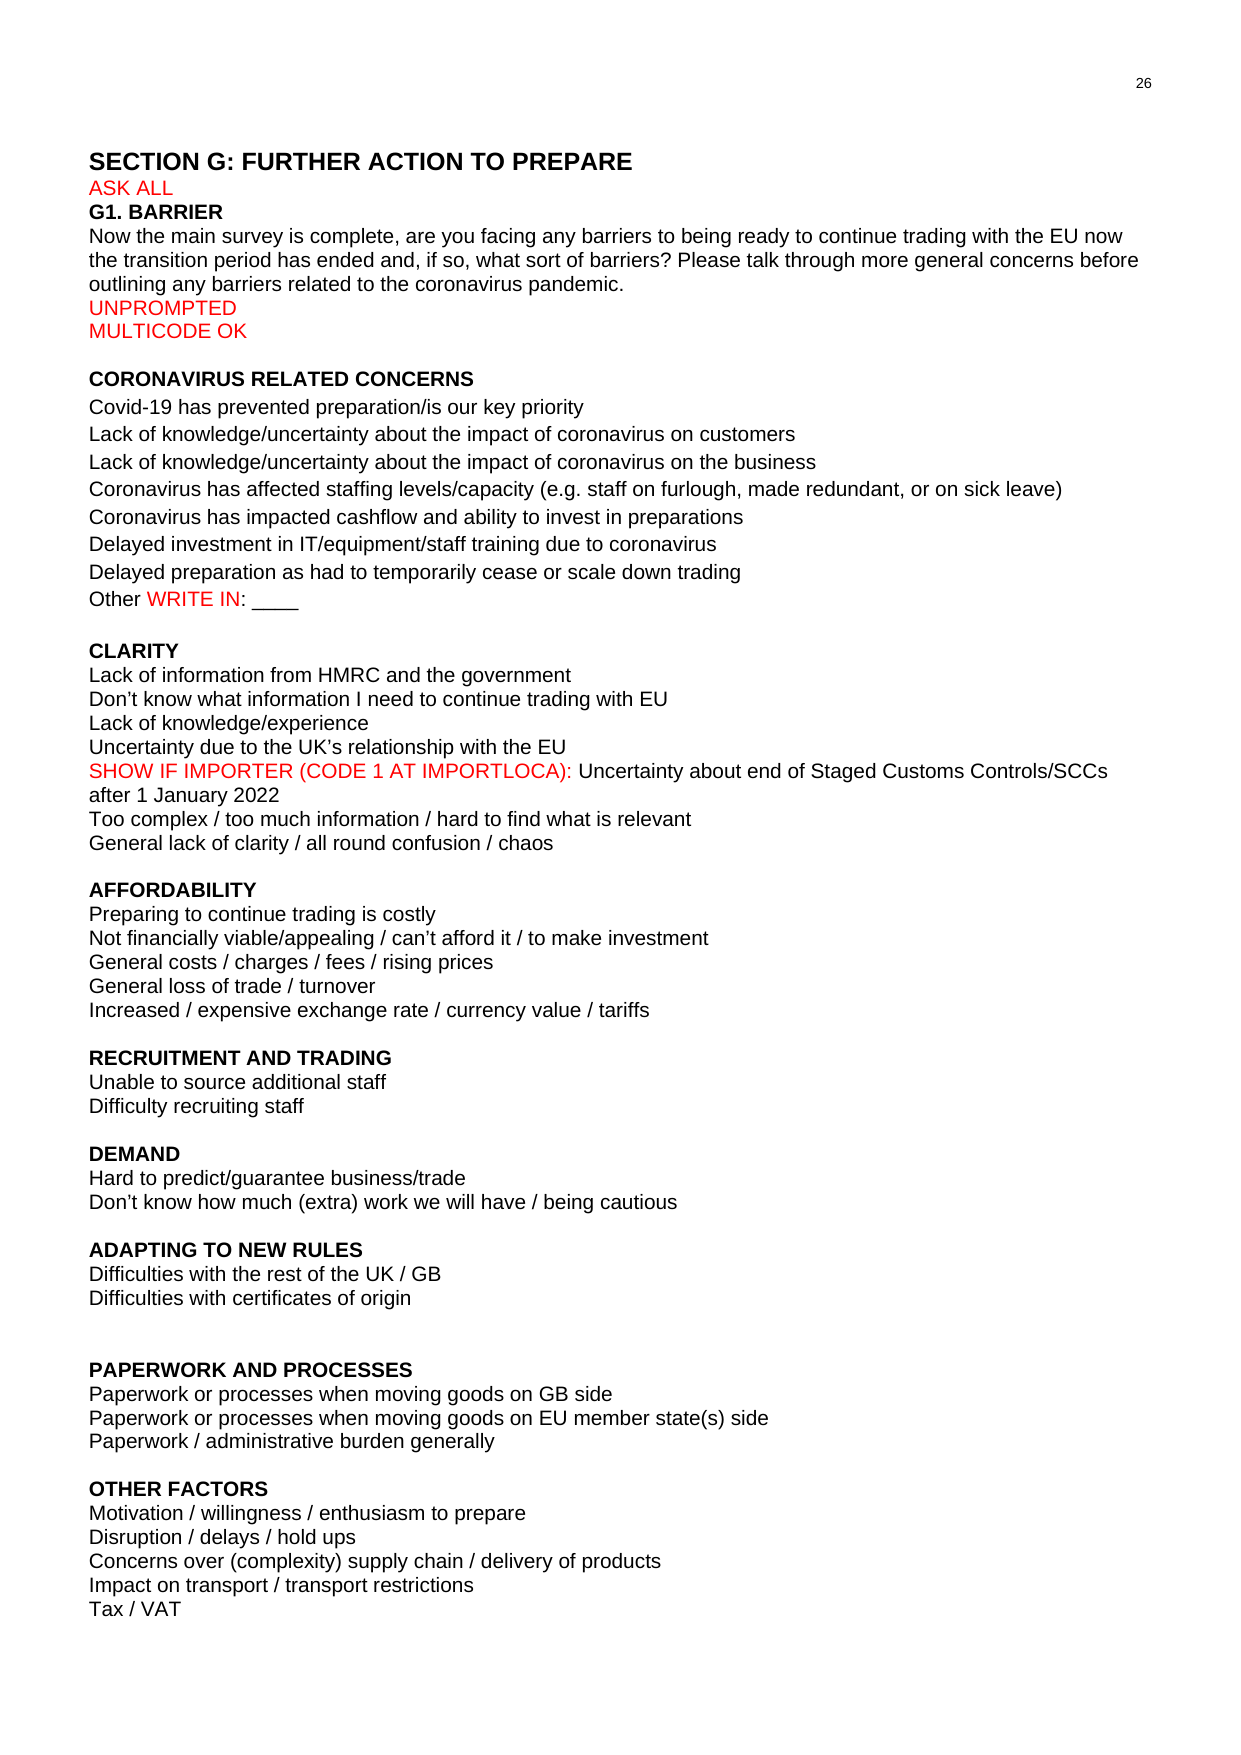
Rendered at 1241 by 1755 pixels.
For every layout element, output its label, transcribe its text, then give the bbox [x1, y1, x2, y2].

text CLARITY [89, 639, 1152, 663]
text Lack of knowledge/uncertainty about the impact of coronavirus on the business [89, 450, 1152, 474]
text Lack of information from HMRC and the government [89, 663, 1152, 687]
text Delayed preparation as had to temporarily cease or scale down trading [89, 560, 1152, 584]
text SECTION G: FURTHER ACTION TO PREPARE [89, 147, 1152, 176]
text ADAPTING TO NEW RULES [89, 1238, 1152, 1262]
text Hard to predict/guarantee business/trade [89, 1166, 1152, 1190]
text Don’t know what information I need to continue trading with EU [89, 687, 1152, 711]
text SHOW IF IMPORTER (CODE 1 AT IMPORTLOCA): Uncertainty about end of Staged Customs Controls/SCCs after 1 January 2022 [89, 758, 1152, 806]
text Coronavirus has affected staffing levels/capacity (e.g. staff on furlough, made redundant, or on sick leave) [89, 477, 1152, 501]
text Increased / expensive exchange rate / currency value / tariffs [89, 998, 1152, 1022]
text DEMAND [89, 1142, 1152, 1166]
text Impact on transport / transport restrictions [89, 1573, 1152, 1597]
text Motivation / willingness / enthusiasm to prepare [89, 1501, 1152, 1525]
text AFFORDABILITY Preparing to continue trading is costly [89, 878, 1152, 926]
text Paperwork / administrative burden generally [89, 1429, 1152, 1453]
text OTHER FACTORS [89, 1477, 1152, 1501]
text MULTICODE OK [89, 319, 1152, 343]
text ASK ALL G1. BARRIER Now the main survey is complete, are you facing any barriers to being ready to continue trading with the EU now the transition period has ended and, if so, what sort of barriers? Please talk through more general concerns before outlining any barriers related to the coronavirus pandemic. [89, 176, 1152, 295]
text Paperwork or processes when moving goods on EU member state(s) side [89, 1405, 1152, 1429]
text Paperwork or processes when moving goods on GB side [89, 1381, 1152, 1405]
text Uncertainty due to the UK’s relationship with the EU [89, 734, 1152, 758]
text Delayed investment in IT/equipment/staff training due to coronavirus [89, 532, 1152, 556]
text Don’t know how much (extra) work we will have / being cautious [89, 1190, 1152, 1214]
text Lack of knowledge/experience [89, 711, 1152, 734]
text UNPROMPTED [89, 295, 1152, 319]
text Other WRITE IN: ____ [89, 587, 1152, 611]
text Disruption / delays / hold ups [89, 1525, 1152, 1549]
text Difficulty recruiting staff [89, 1094, 1152, 1118]
text CORONAVIRUS RELATED CONCERNS Covid-19 has prevented preparation/is our key priority Lack of knowledge/uncertainty about the impact of coronavirus on customers [89, 367, 1152, 446]
text Not financially viable/appealing / can’t afford it / to make investment [89, 926, 1152, 950]
text Coronavirus has impacted cashflow and ability to invest in preparations [89, 505, 1152, 529]
text Tax / VAT [89, 1597, 1152, 1621]
text General costs / charges / fees / rising prices [89, 950, 1152, 974]
text General loss of trade / turnover [89, 974, 1152, 998]
text Concerns over (complexity) supply chain / delivery of products [89, 1549, 1152, 1573]
text RECRUITMENT AND TRADING Unable to source additional staff [89, 1046, 1152, 1094]
text General lack of clarity / all round confusion / chaos [89, 830, 1152, 854]
text PAPERWORK AND PROCESSES [89, 1357, 1152, 1381]
text Too complex / too much information / hard to find what is relevant [89, 806, 1152, 830]
text Difficulties with the rest of the UK / GB [89, 1262, 1152, 1286]
text Difficulties with certificates of origin [89, 1286, 1152, 1309]
